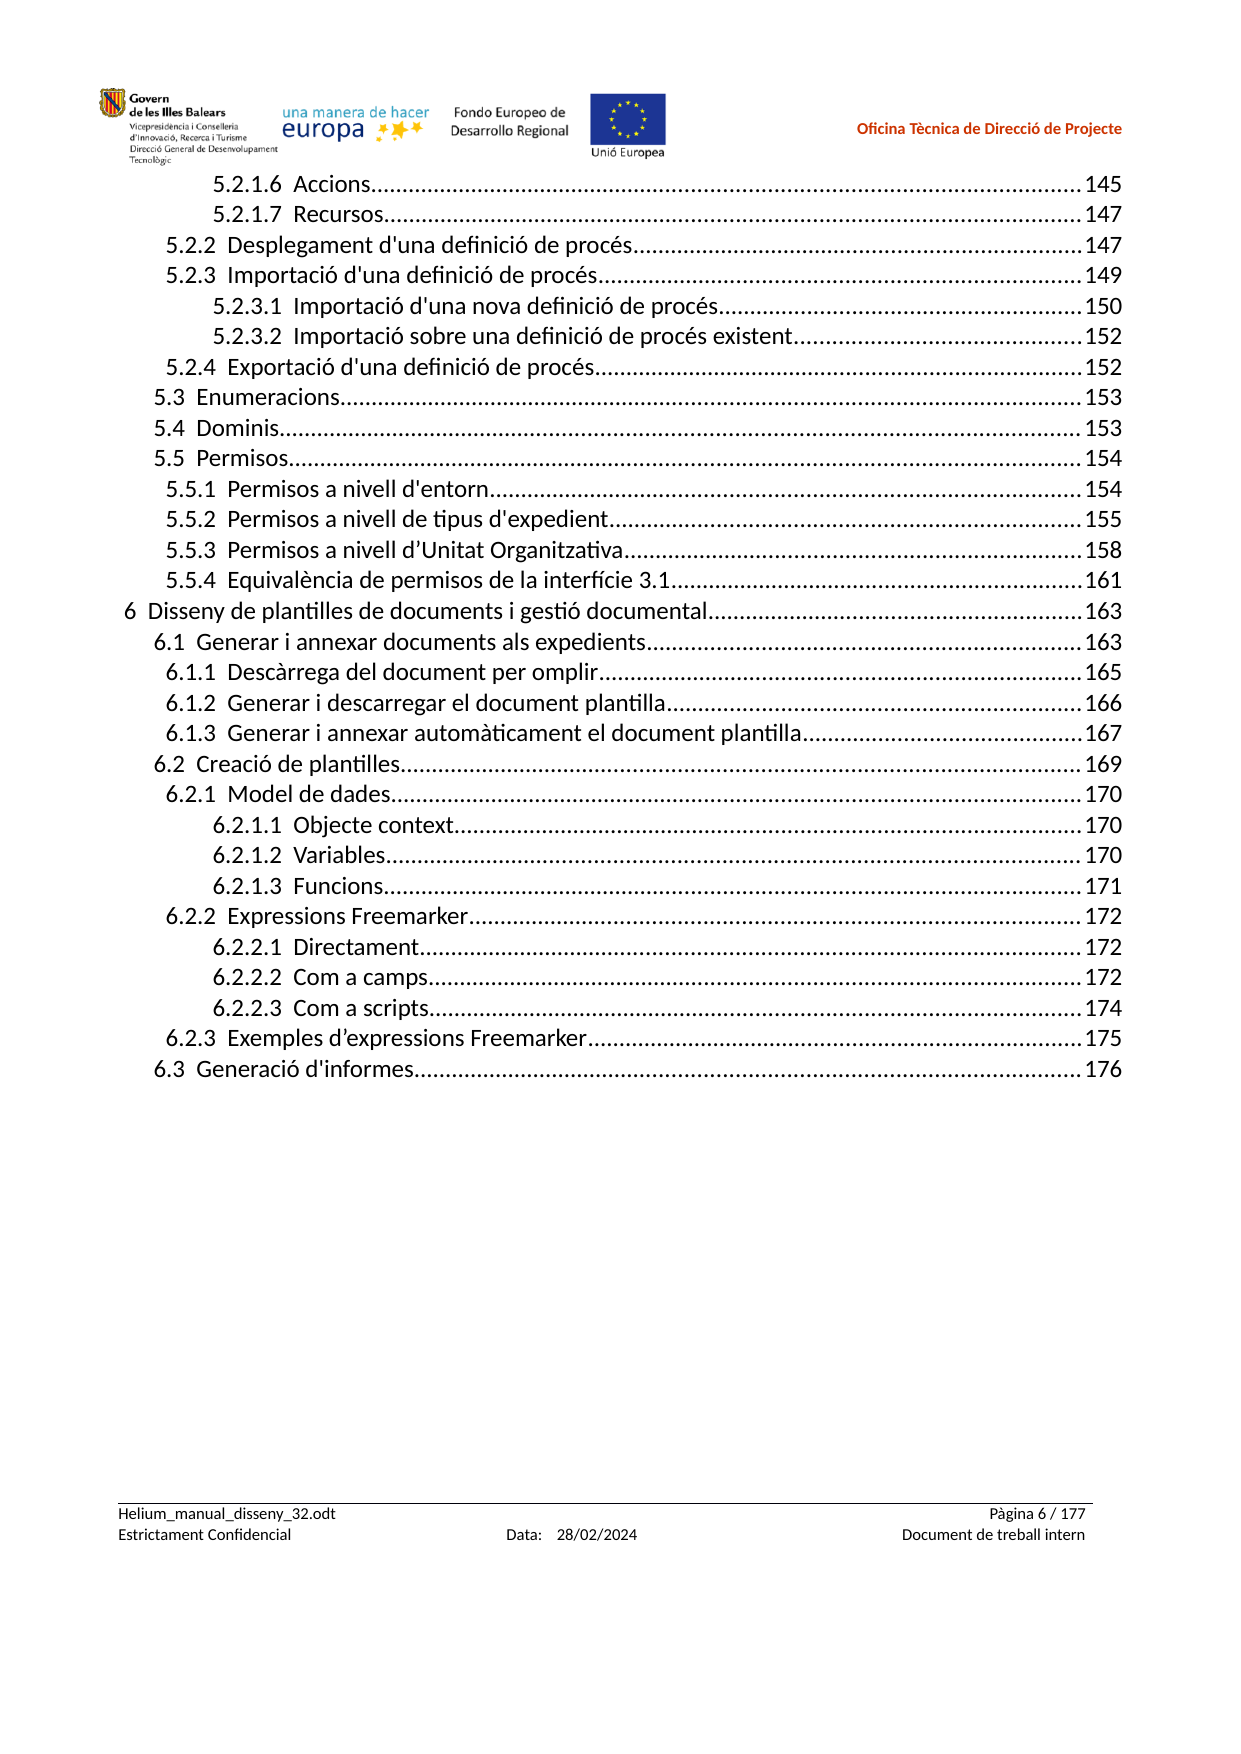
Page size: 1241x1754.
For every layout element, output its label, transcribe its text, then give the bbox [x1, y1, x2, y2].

text 5.5.3 Permisos a nivell d’Unitat Organitzativa 158 [160, 534, 1122, 565]
text 6.3 Generació d'informes 176 [148, 1053, 1122, 1083]
text 5.5.1 Permisos a nivell d'entorn 154 [160, 473, 1122, 504]
text 5.2.4 Exportació d'una definició de procés 152 [160, 351, 1122, 382]
text 5.4 Dominis 153 [148, 412, 1122, 443]
text 5.2.3.2 Importació sobre una definició de procés existent 152 [207, 321, 1122, 351]
text 6.2.2.1 Directament 172 [207, 931, 1122, 961]
text 6.2.2.2 Com a camps 172 [207, 961, 1122, 992]
text 6.2.1.1 Objecte context 170 [207, 809, 1122, 839]
text 6.2.1.2 Variables 170 [207, 839, 1122, 870]
text 6.1.2 Generar i descarregar el document plantilla 166 [160, 687, 1122, 717]
text 5.2.1.6 Accions 145 [207, 168, 1122, 198]
text 6.2.2 Expressions Freemarker 172 [160, 900, 1122, 931]
text 6.1.1 Descàrrega del document per omplir 165 [160, 656, 1122, 687]
text 6 Disseny de plantilles de documents i gestió documental 163 [118, 595, 1122, 626]
text 5.2.3.1 Importació d'una nova definició de procés 150 [207, 290, 1122, 321]
text 5.3 Enumeracions 153 [148, 382, 1122, 412]
text 6.2.1.3 Funcions 171 [207, 870, 1122, 900]
text 6.2 Creació de plantilles 169 [148, 748, 1122, 778]
text 6.2.2.3 Com a scripts 174 [207, 992, 1122, 1022]
picture [99, 87, 668, 166]
text 6.1.3 Generar i annexar automàticament el document plantilla 167 [160, 717, 1122, 748]
text 5.5.2 Permisos a nivell de tipus d'expedient 155 [160, 504, 1122, 534]
text 6.2.1 Model de dades 170 [160, 778, 1122, 809]
text 5.5 Permisos 154 [148, 443, 1122, 473]
text 6.1 Generar i annexar documents als expedients 163 [148, 626, 1122, 656]
text 6.2.3 Exemples d’expressions Freemarker 175 [160, 1022, 1122, 1053]
text 5.2.1.7 Recursos 147 [207, 198, 1122, 229]
text 5.2.2 Desplegament d'una definició de procés 147 [160, 229, 1122, 259]
text 5.2.3 Importació d'una definició de procés 149 [160, 259, 1122, 290]
text 5.5.4 Equivalència de permisos de la interfície 3.1 161 [160, 565, 1122, 595]
